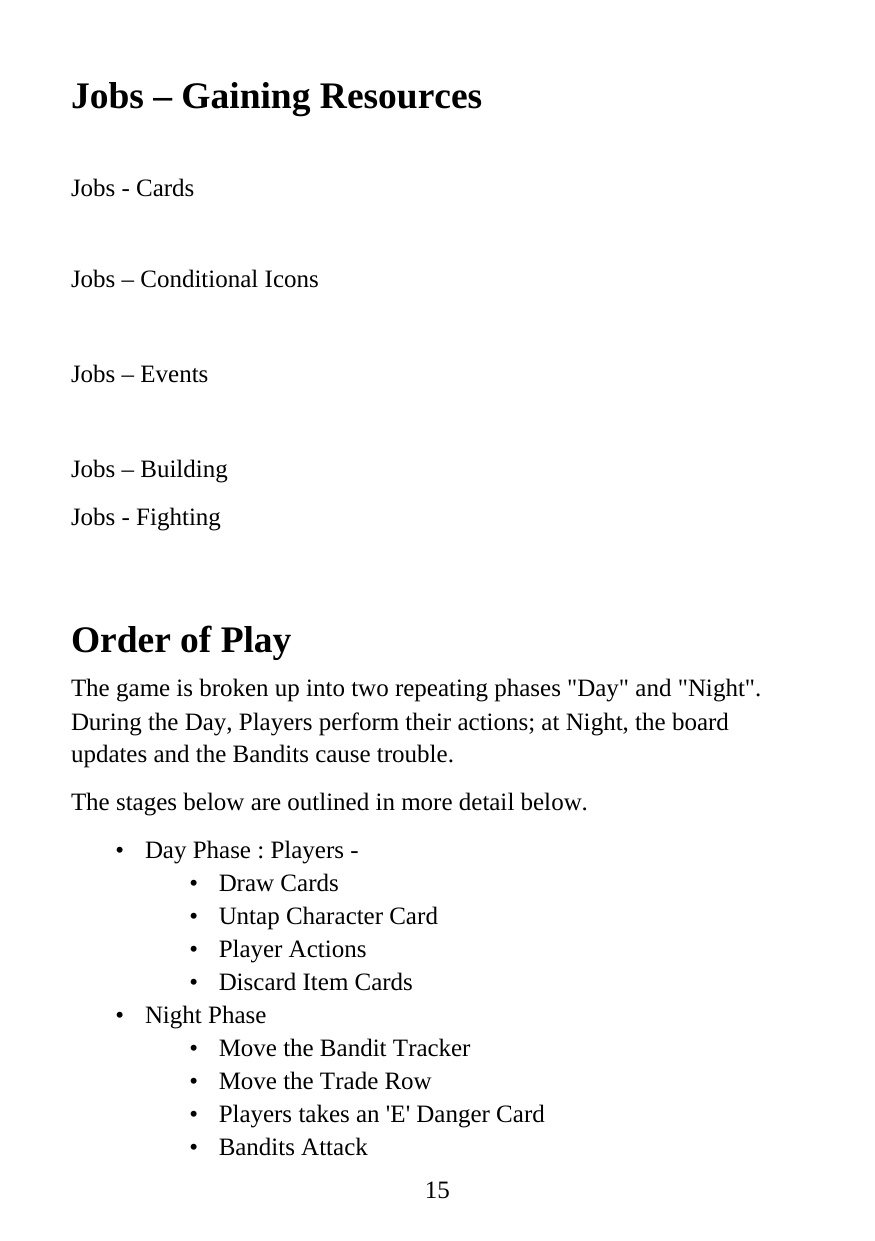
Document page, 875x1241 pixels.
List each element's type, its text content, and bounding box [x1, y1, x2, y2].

list Day Phase : Players - [115, 835, 803, 863]
list Night Phase [115, 1000, 803, 1029]
list Draw Cards [189, 868, 803, 897]
list Players takes an 'E' Danger Card [189, 1099, 803, 1128]
text Jobs - Cards [71, 173, 803, 202]
text The game is broken up into two repeating phases "Day" and "Night". During the Day, Players perform their actions; at Night, the board updates and the Bandits cause trouble. [71, 673, 803, 768]
text The stages below are outlined in more detail below. [71, 787, 803, 816]
list Discard Item Cards [189, 967, 803, 996]
text Jobs - Fighting [71, 502, 803, 531]
text Jobs – Conditional Icons [71, 264, 803, 293]
list Player Actions [189, 934, 803, 963]
subtitle Order of Play [71, 618, 803, 661]
list Move the Trade Row [189, 1066, 803, 1095]
list Move the Bandit Tracker [189, 1033, 803, 1062]
list Untap Character Card [189, 901, 803, 929]
list Bandits Attack [189, 1132, 803, 1161]
text Jobs – Events [71, 359, 803, 388]
subtitle Jobs – Gaining Resources [71, 74, 803, 117]
text Jobs – Building [71, 454, 803, 483]
